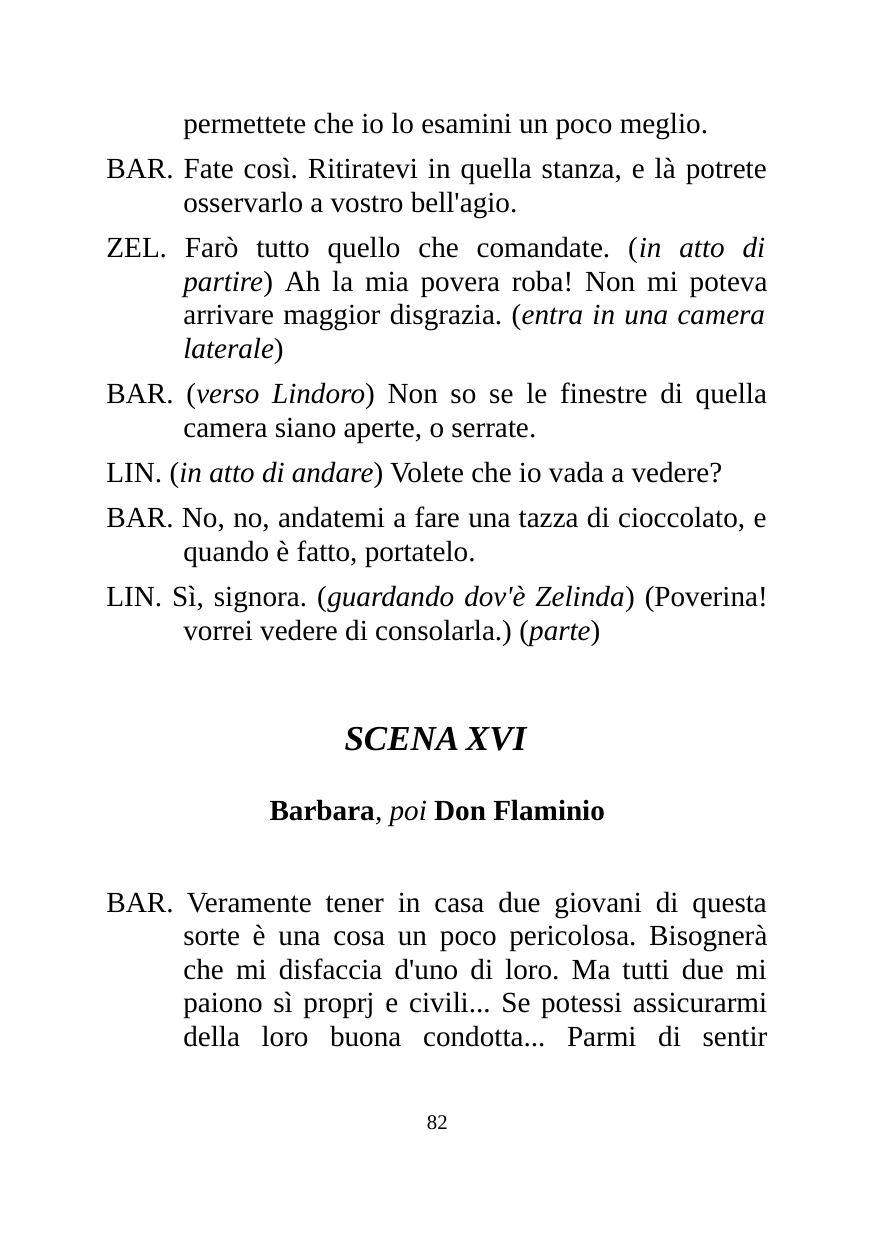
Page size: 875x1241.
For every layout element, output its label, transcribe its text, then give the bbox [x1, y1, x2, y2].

text LIN. Sì, signora. (guardando dov'è Zelinda) (Poverina! vorrei vedere di consolarla.) (parte) [106, 579, 768, 646]
text BAR. No, no, andatemi a fare una tazza di cioccolato, e quando è fatto, portatelo. [106, 501, 768, 568]
text permettete che io lo esamini un poco meglio. [106, 106, 768, 140]
subtitle SCENA XVI [106, 717, 768, 757]
text Barbara, poi Don Flaminio [106, 793, 768, 826]
text BAR. Fate così. Ritiratevi in quella stanza, e là potrete osservarlo a vostro bell'agio. [106, 152, 768, 219]
text ZEL. Farò tutto quello che comandate. (in atto di partire) Ah la mia povera roba! Non mi poteva arrivare maggior disgrazia. (entra in una camera laterale) [106, 230, 768, 364]
text BAR. (verso Lindoro) Non so se le finestre di quella camera siano aperte, o serrate. [106, 376, 768, 443]
text BAR. Veramente tener in casa due giovani di questa sorte è una cosa un poco pericolosa. Bisognerà che mi disfaccia d'uno di loro. Ma tutti due mi paiono sì proprj e civili... Se potessi assicurarmi della loro buona condotta... Parmi di sentir [106, 885, 768, 1053]
text LIN. (in atto di andare) Volete che io vada a vedere? [106, 455, 768, 489]
